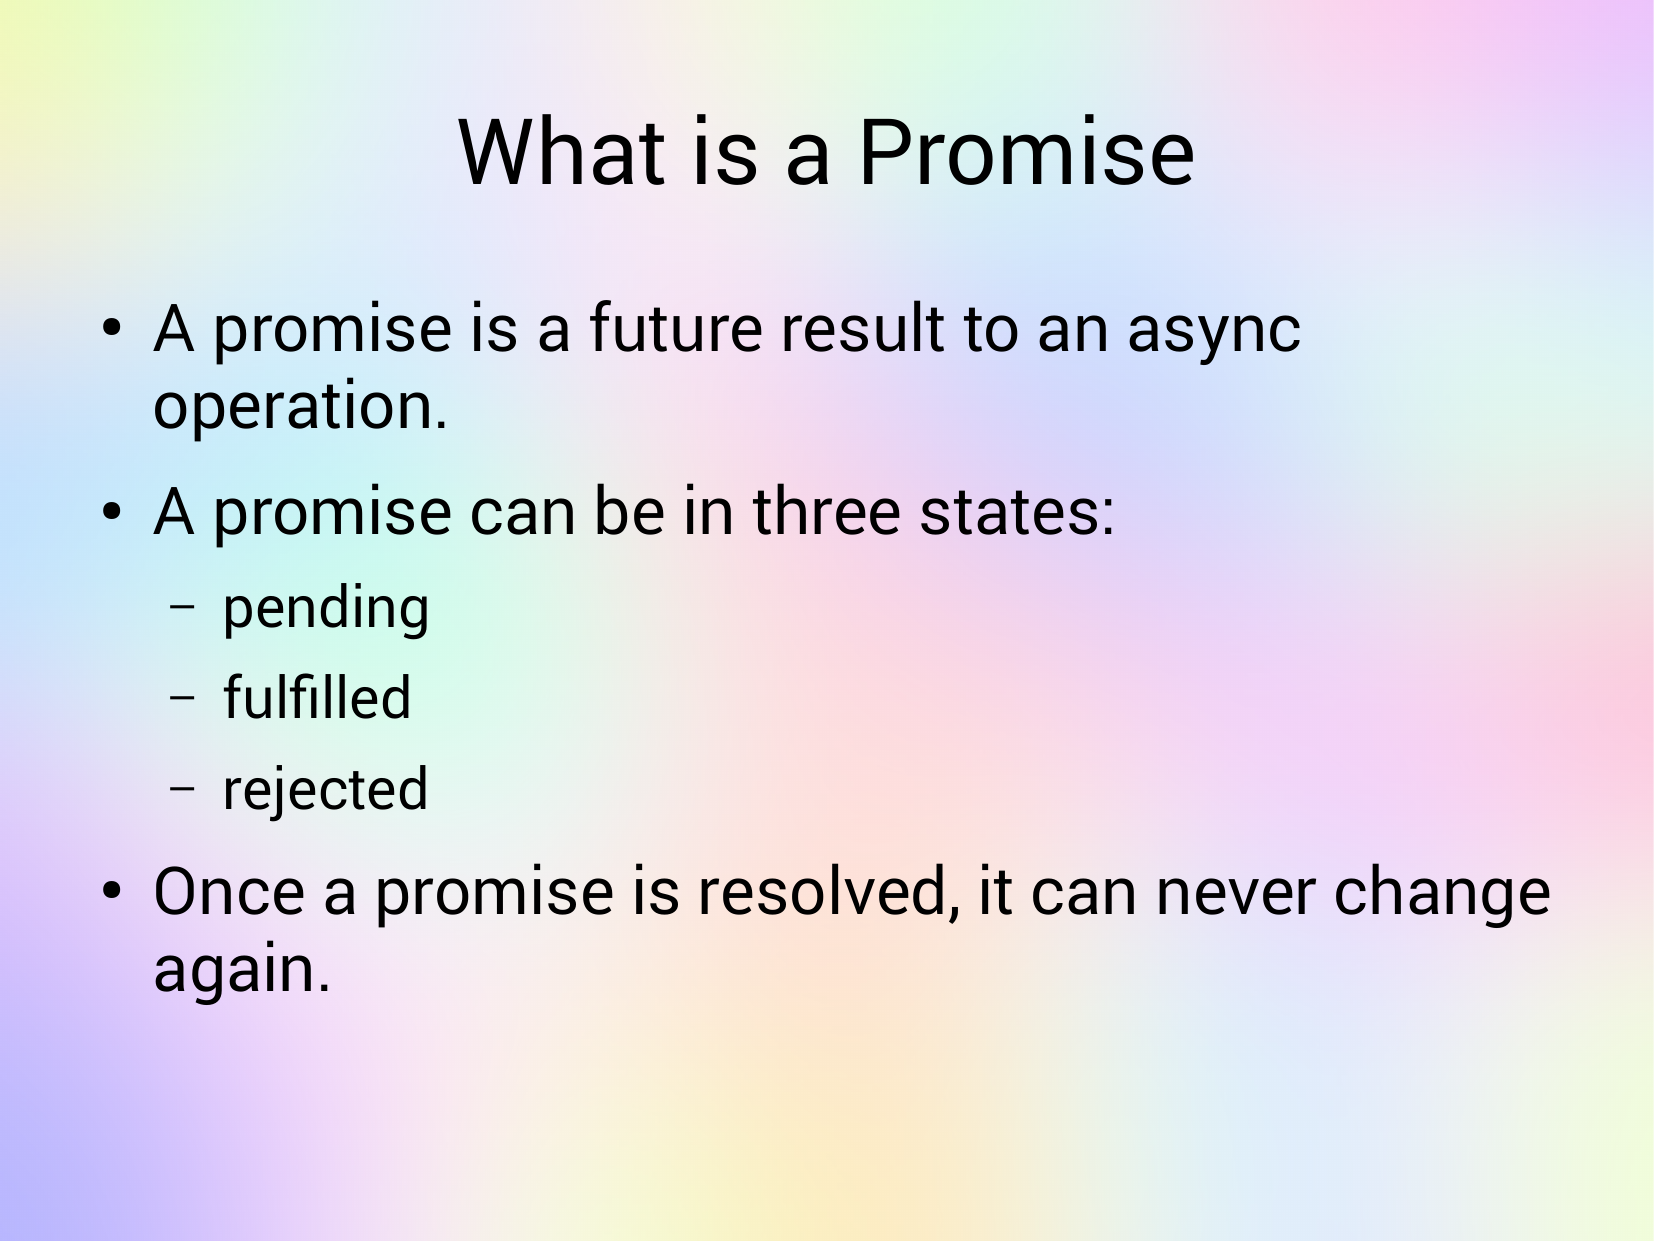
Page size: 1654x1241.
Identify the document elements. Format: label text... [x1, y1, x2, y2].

title What is a Promise [82, 49, 1571, 257]
picture [0, 0, 1654, 1241]
list A promise is a future result to an async operation. A promise can be in three states: pending fulfilled rejected Once a promise is resolved, it can never change again. [82, 290, 1571, 1010]
